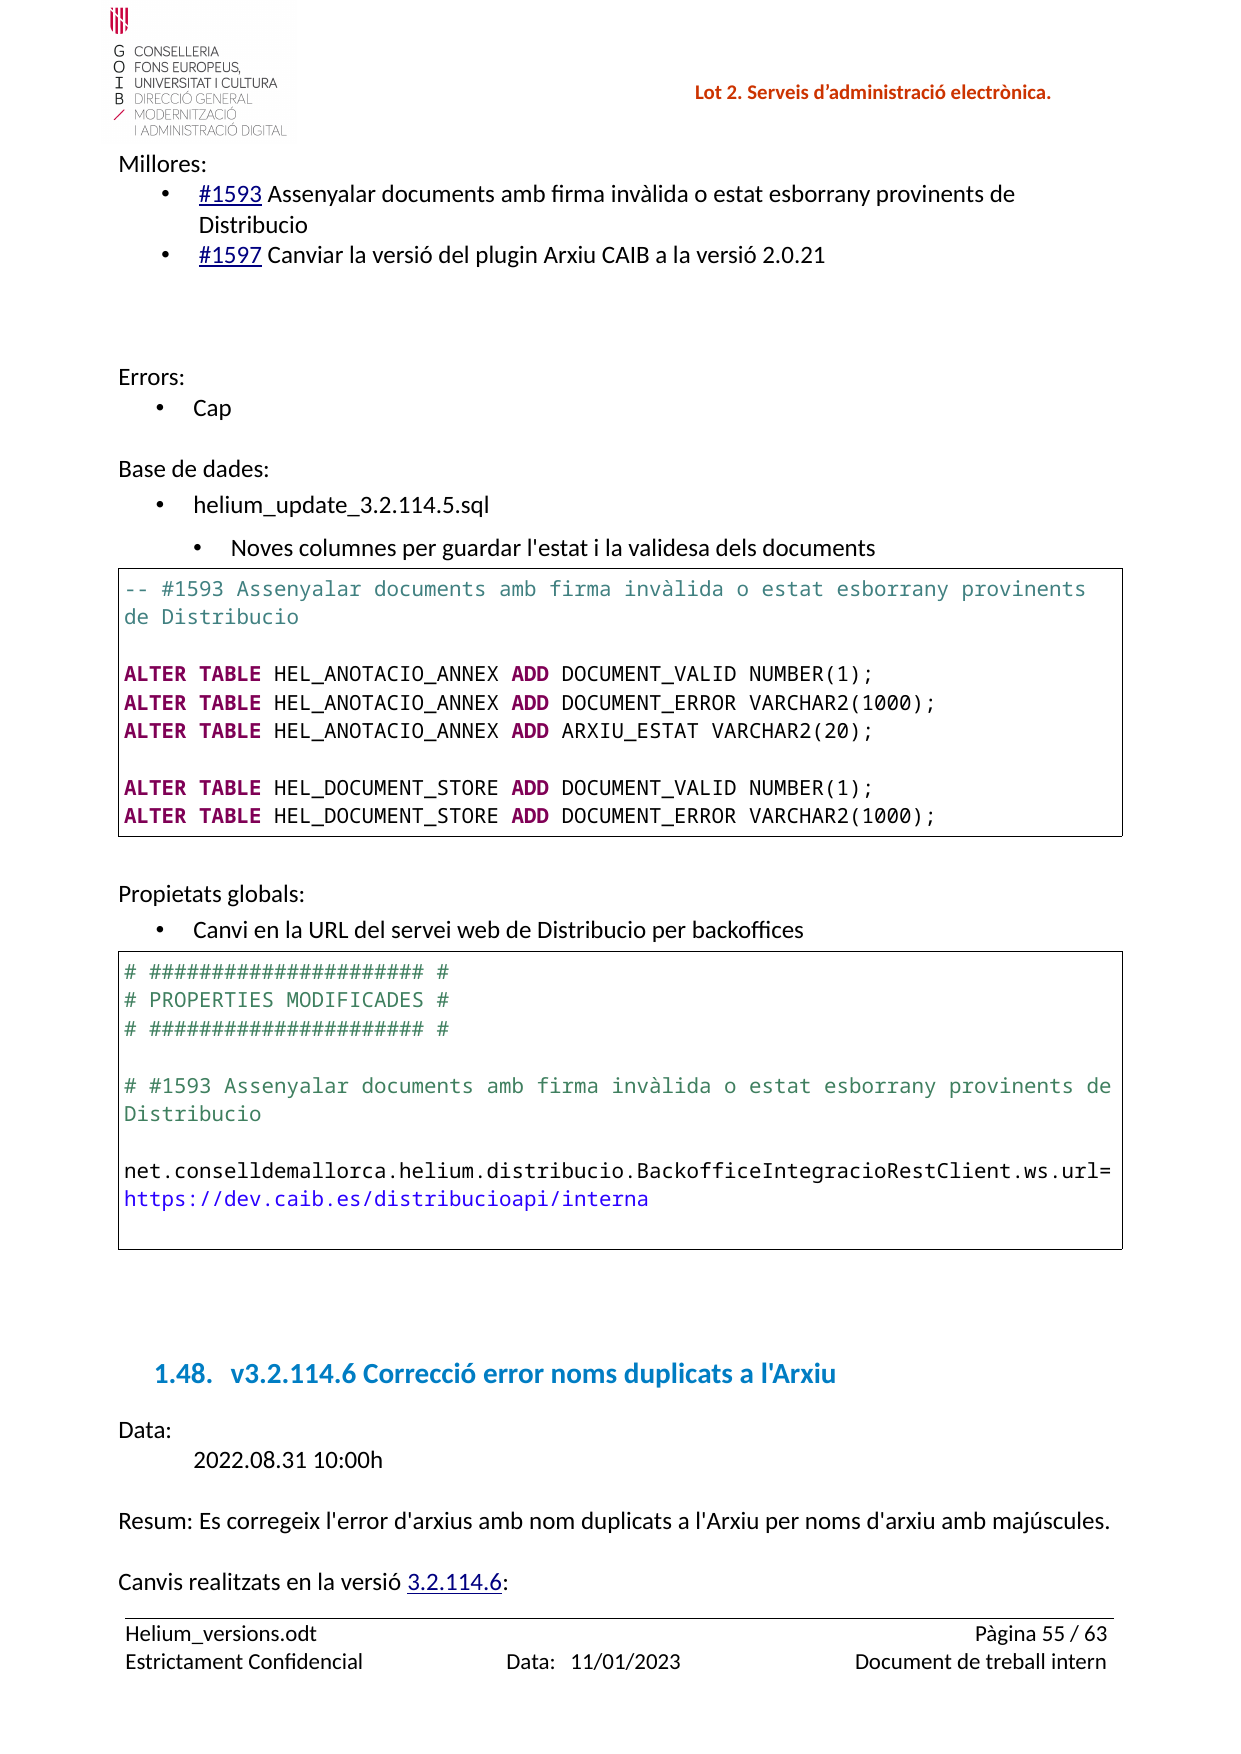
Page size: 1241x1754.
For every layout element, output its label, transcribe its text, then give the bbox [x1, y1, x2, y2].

table_header # ###################### # # PROPERTIES MODIFICADES # # ###################### # # #1593 Assenyalar documents amb firma invàlida o estat esborrany provinents de Distribucio net.conselldemallorca.helium.distribucio.BackofficeIntegracioRestClient.ws.url=https://dev.caib.es/distribucioapi/interna [119, 952, 1122, 1249]
text Propietats globals: [118, 878, 1122, 909]
text Errors: [118, 361, 1122, 392]
text 2022.08.31 10:00h [118, 1444, 1122, 1475]
picture [100, 0, 297, 144]
table_header -- #1593 Assenyalar documents amb firma invàlida o estat esborrany provinents de Distribucio ALTER TABLE HEL_ANOTACIO_ANNEX ADD DOCUMENT_VALID NUMBER(1); ALTER TABLE HEL_ANOTACIO_ANNEX ADD DOCUMENT_ERROR VARCHAR2(1000); ALTER TABLE HEL_ANOTACIO_ANNEX ADD ARXIU_ESTAT VARCHAR2(20); ALTER TABLE HEL_DOCUMENT_STORE ADD DOCUMENT_VALID NUMBER(1); ALTER TABLE HEL_DOCUMENT_STORE ADD DOCUMENT_ERROR VARCHAR2(1000); [119, 569, 1122, 836]
list Canvi en la URL del servei web de Distribucio per backoffices [156, 915, 1122, 945]
list Cap [156, 392, 1122, 422]
text Millores: [118, 148, 1122, 178]
list Noves columnes per guardar l'estat i la validesa dels documents [193, 532, 1122, 562]
subtitle v3.2.114.6 Correcció error noms duplicats a l'Arxiu [153, 1355, 1122, 1390]
list #1597 Canviar la versió del plugin Arxiu CAIB a la versió 2.0.21 [161, 239, 1122, 270]
text Resum: Es corregeix l'error d'arxius amb nom duplicats a l'Arxiu per noms d'arxiu amb majúscules. [118, 1506, 1122, 1536]
text Base de dades: [118, 453, 1122, 483]
text Canvis realitzats en la versió 3.2.114.6: [118, 1567, 1122, 1597]
list #1593 Assenyalar documents amb firma invàlida o estat esborrany provinents de Distribucio [161, 178, 1122, 239]
list helium_update_3.2.114.5.sql [156, 489, 1122, 520]
text Data: [118, 1414, 1122, 1444]
